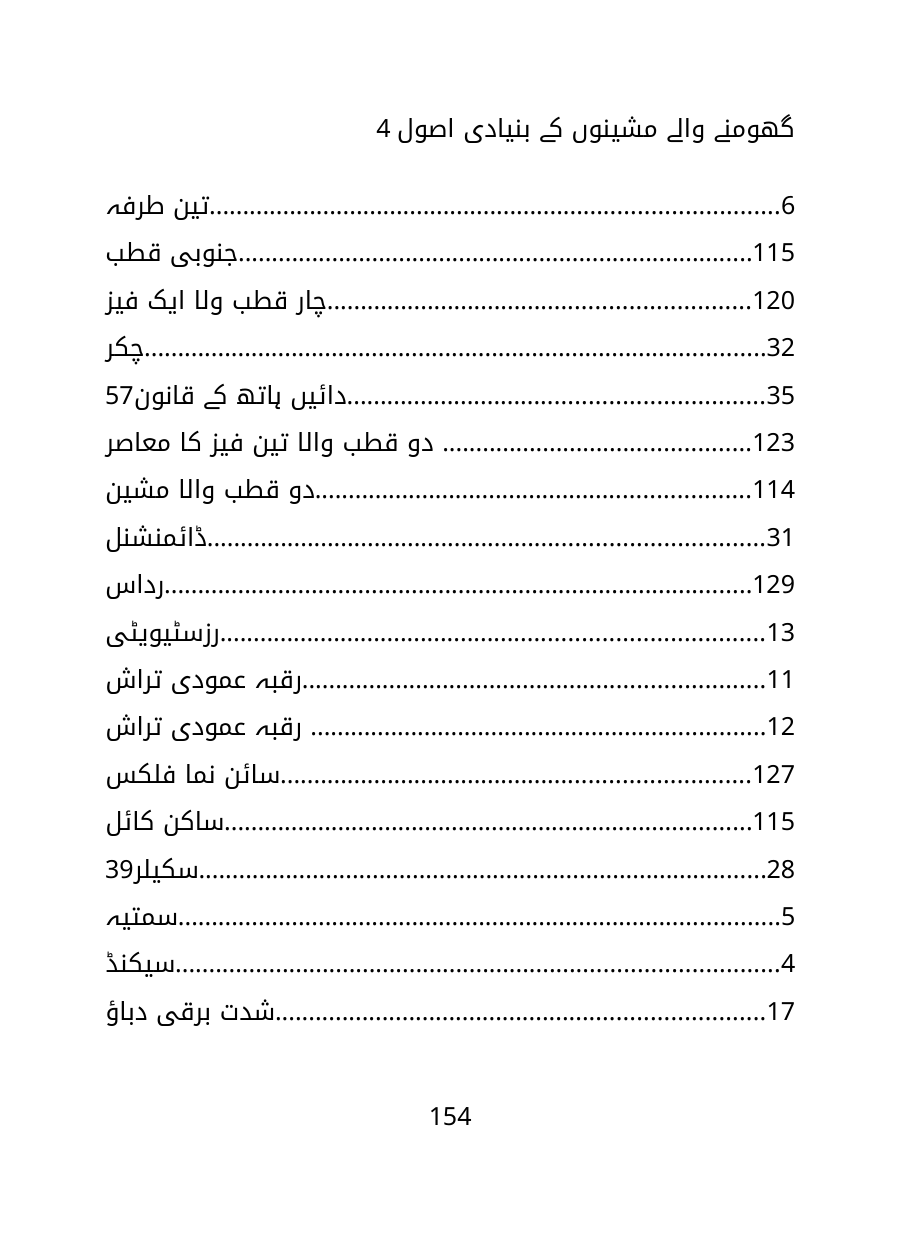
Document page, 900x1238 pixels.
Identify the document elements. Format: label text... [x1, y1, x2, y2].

text سائن نما فلکس 127 [105, 751, 795, 798]
text رزسٹیویٹی 13 [105, 609, 795, 656]
text دو قطب والا تین فیز کا معاصر 123 [105, 419, 795, 467]
text دو قطب والا مشین 114 [105, 467, 795, 514]
text شدت برقی دباؤ 17 [105, 988, 795, 1036]
text دائیں ہاتھ کے قانون57 35 [105, 372, 795, 419]
text جنوبی قطب 115 [105, 230, 795, 277]
text رداس 129 [105, 562, 795, 609]
text سکیلر39 28 [105, 846, 795, 893]
text رقبہ عمودی تراش 11 [105, 656, 795, 704]
text سیکنڈ 4 [105, 941, 795, 988]
text تین طرفہ 6 [105, 182, 795, 230]
text چکر 32 [105, 324, 795, 372]
text چار قطب ولا ایک فیز 120 [105, 277, 795, 324]
text ساکن کائل 115 [105, 798, 795, 846]
text ڈائمنشنل 31 [105, 514, 795, 562]
text رقبہ عمودی تراش 12 [105, 704, 795, 751]
text سمتیہ 5 [105, 893, 795, 941]
